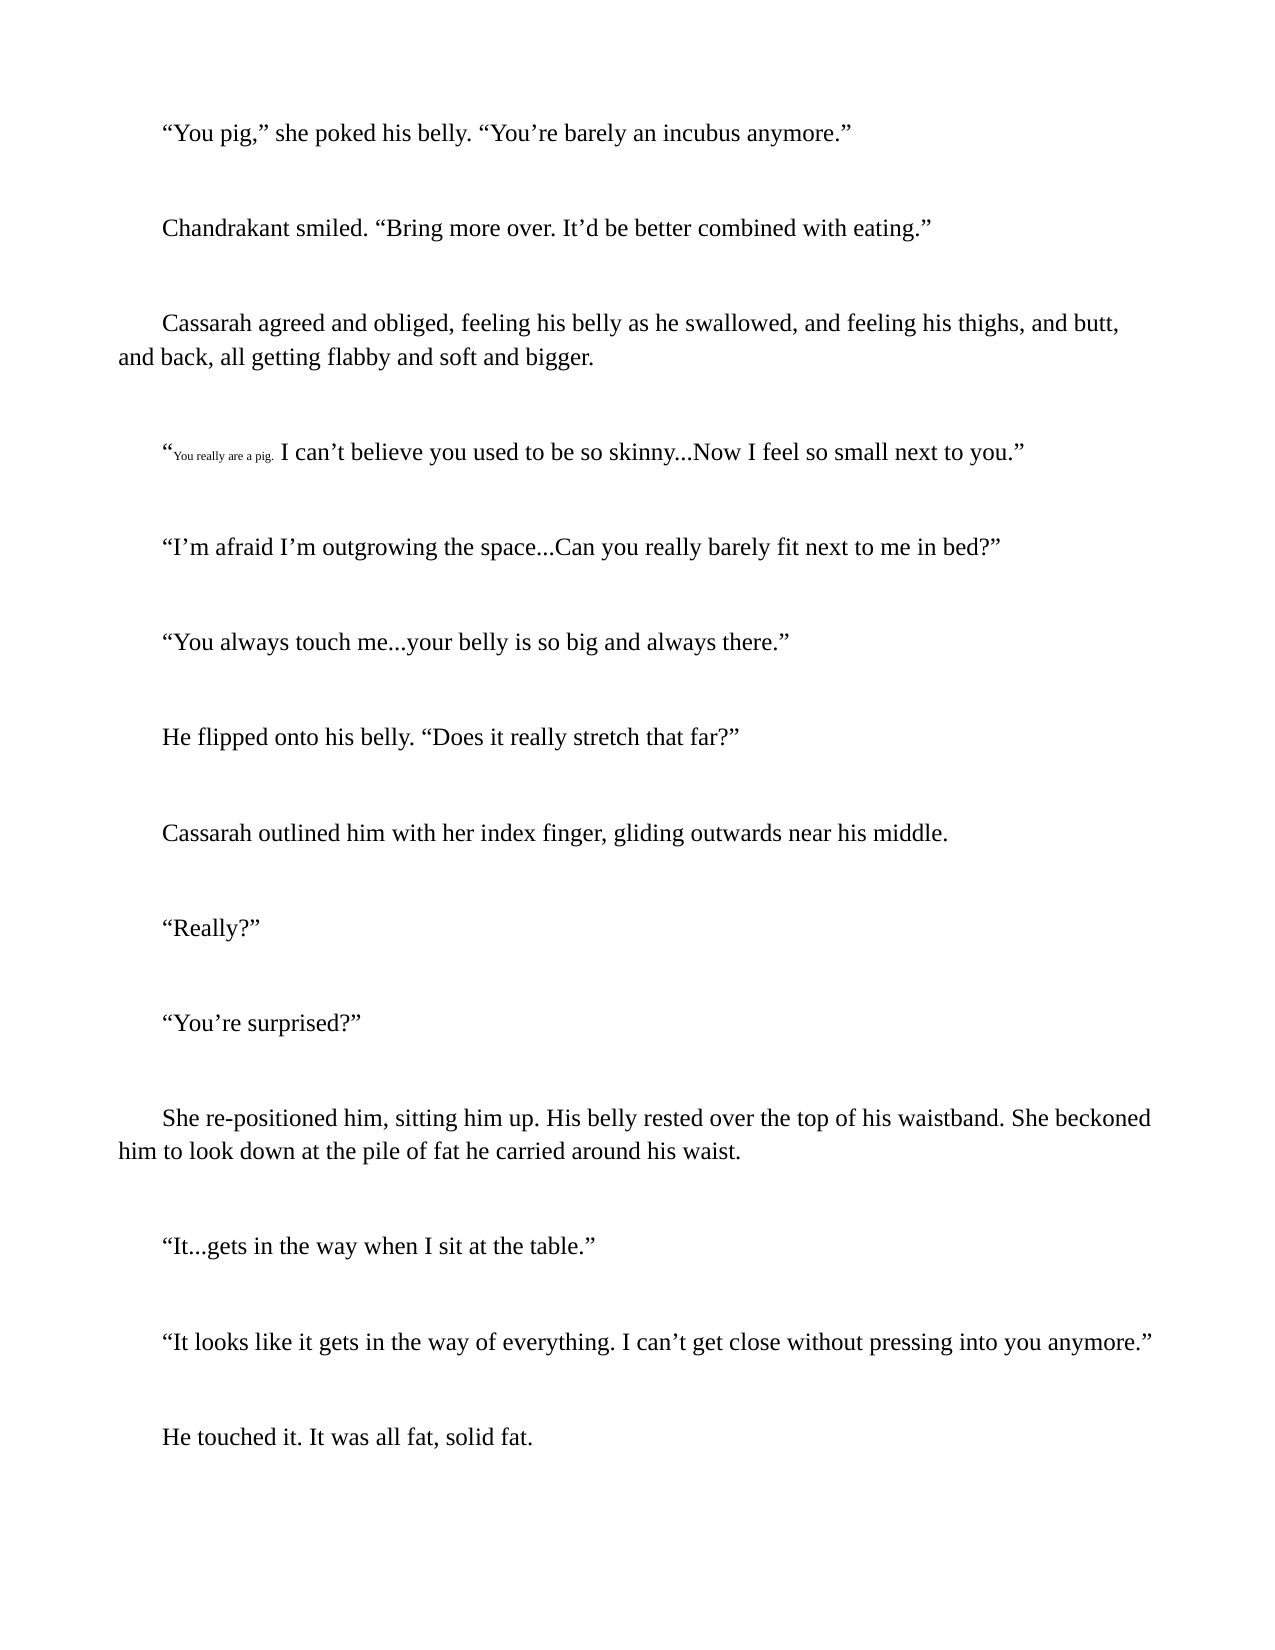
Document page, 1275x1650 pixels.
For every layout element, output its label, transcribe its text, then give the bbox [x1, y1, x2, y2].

text Cassarah agreed and obliged, feeling his belly as he swallowed, and feeling his thighs, and butt, and back, all getting flabby and soft and bigger. [118, 308, 1157, 370]
text “Really?” [118, 913, 1157, 942]
text Cassarah outlined him with her index finger, gliding outwards near his middle. [118, 818, 1157, 846]
text Chandrakant smiled. “Bring more over. It’d be better combined with eating.” [118, 213, 1157, 242]
text “I’m afraid I’m outgrowing the space...Can you really barely fit next to me in bed?” [118, 532, 1157, 561]
text He flipped onto his belly. “Does it really stretch that far?” [118, 722, 1157, 751]
text “You always touch me...your belly is so big and always there.” [118, 627, 1157, 656]
text “You pig,” she poked his belly. “You’re barely an incubus anymore.” [118, 118, 1157, 147]
text He touched it. It was all fat, solid fat. [118, 1422, 1157, 1451]
text She re-positioned him, sitting him up. His belly rested over the top of his waistband. She beckoned him to look down at the pile of fat he carried around his waist. [118, 1103, 1157, 1165]
text “You’re surprised?” [118, 1008, 1157, 1037]
text “It looks like it gets in the way of everything. I can’t get close without pressing into you anymore.” [118, 1327, 1157, 1355]
text “You really are a pig. I can’t believe you used to be so skinny...Now I feel so small next to you.” [118, 437, 1157, 466]
text “It...gets in the way when I sit at the table.” [118, 1231, 1157, 1260]
